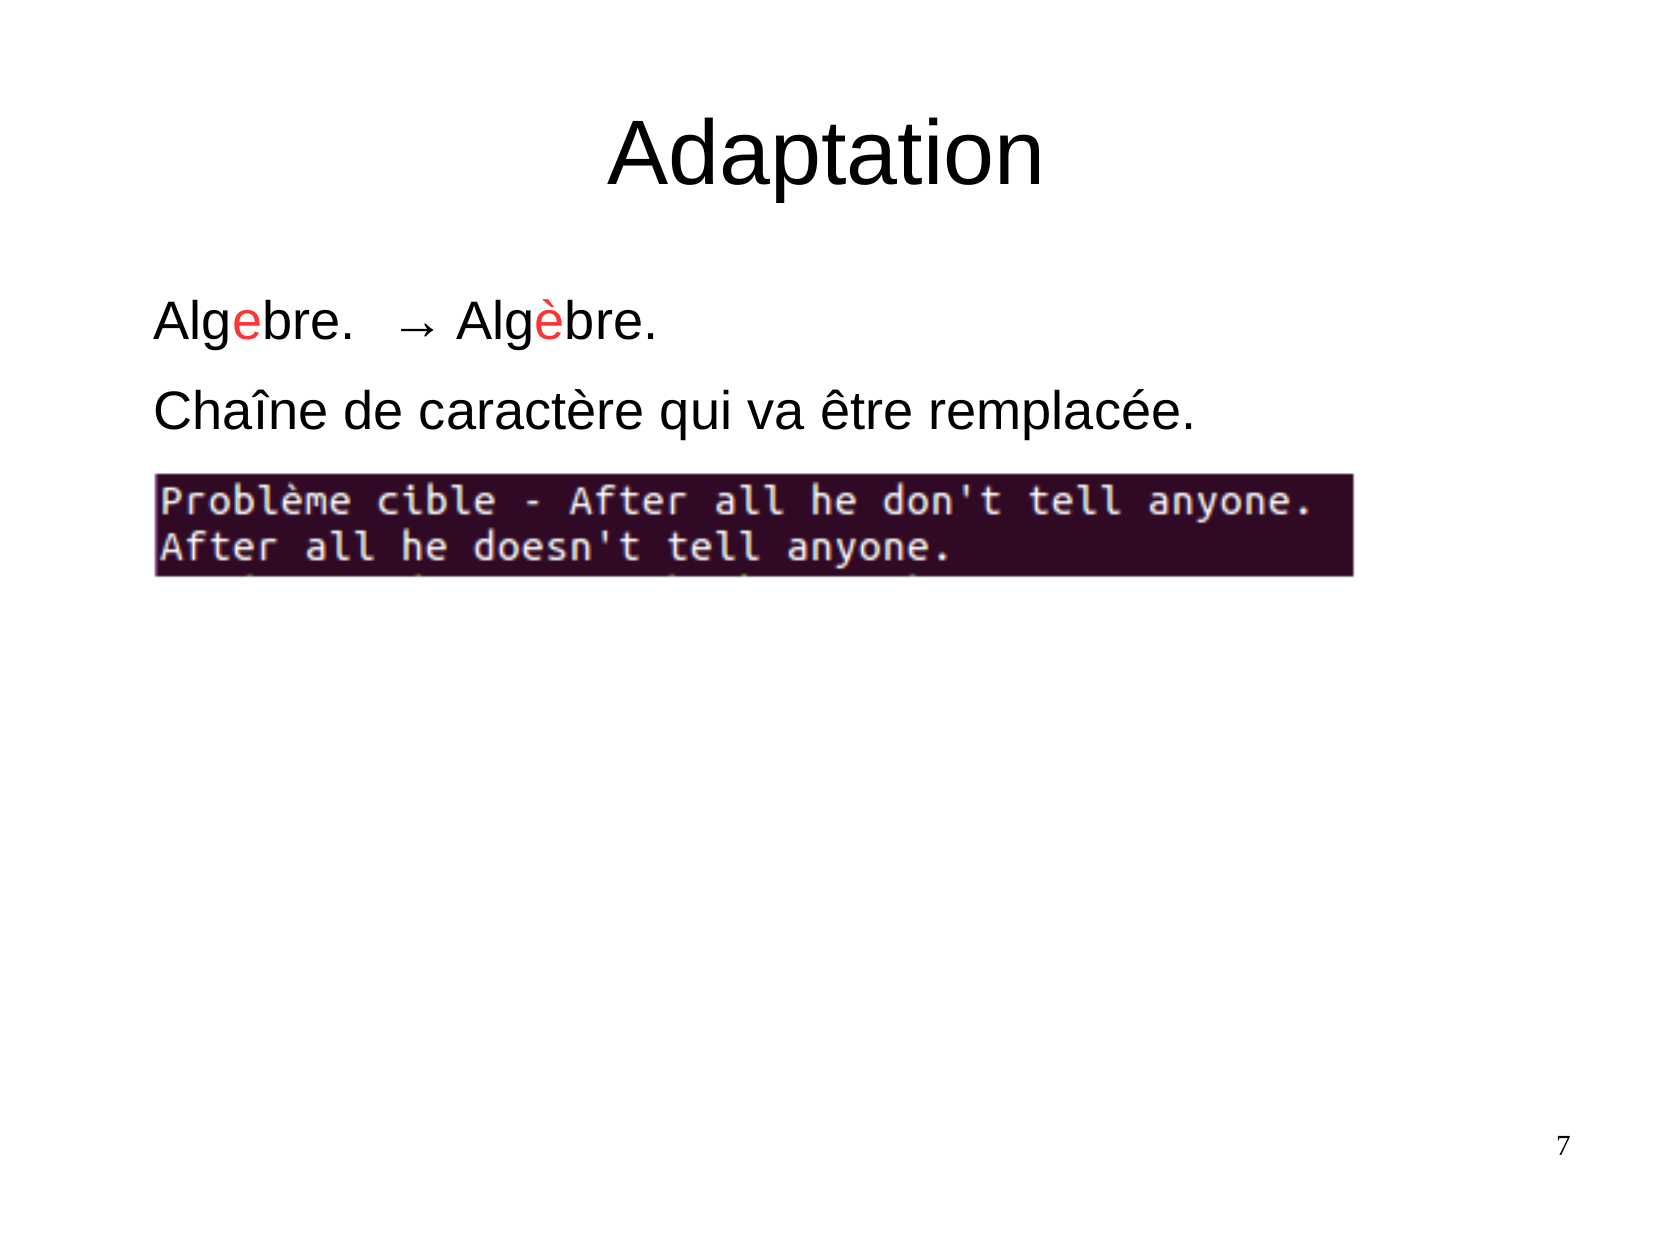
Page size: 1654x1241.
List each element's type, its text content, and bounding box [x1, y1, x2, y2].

picture [153, 472, 1357, 580]
title Adaptation [82, 49, 1571, 257]
list Algebre. → Algèbre. Chaîne de caractère qui va être remplacée. [82, 290, 1571, 1010]
